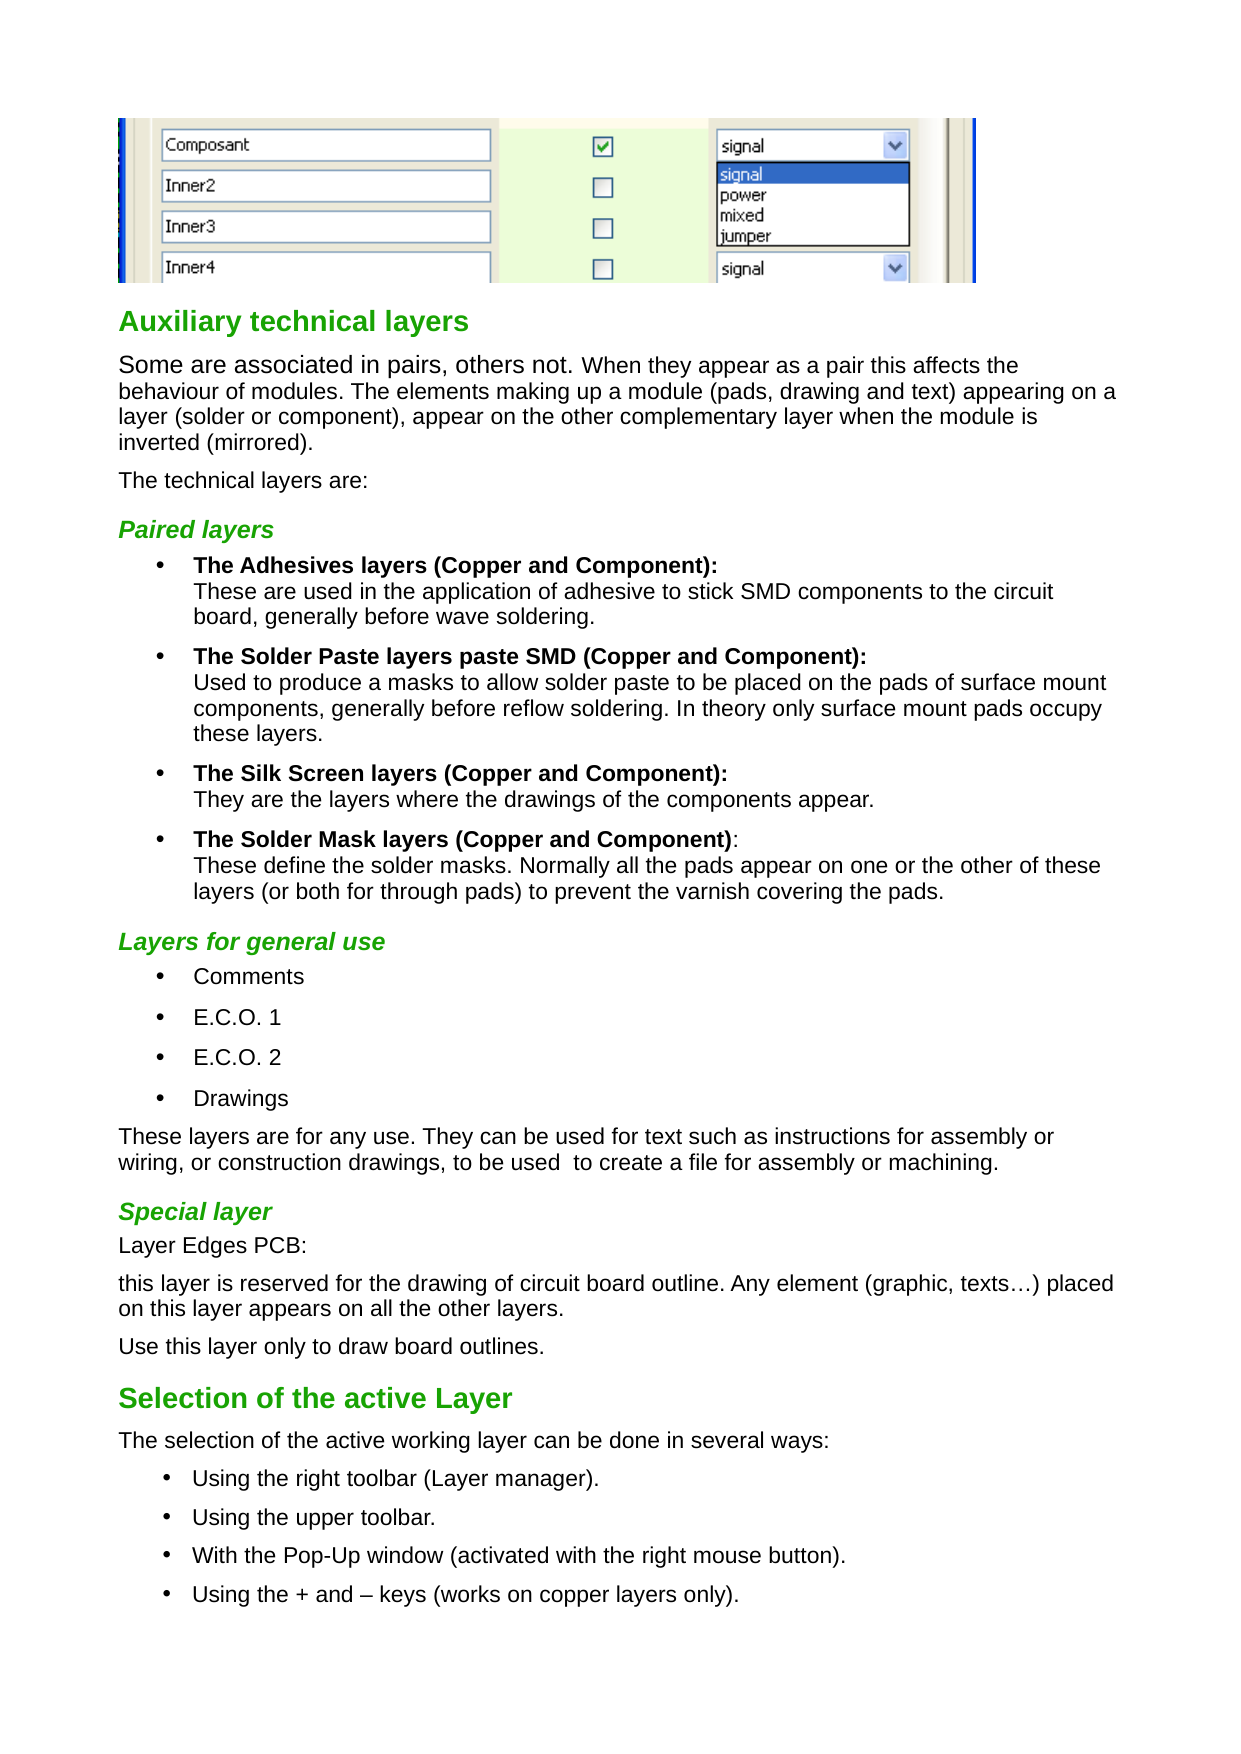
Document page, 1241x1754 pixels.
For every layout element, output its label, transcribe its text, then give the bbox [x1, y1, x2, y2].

list E.C.O. 2 [156, 1043, 1122, 1071]
text Some are associated in pairs, others not. When they appear as a pair this affects the behaviour of modules. The elements making up a module (pads, drawing and text) appearing on a layer (solder or component), appear on the other complementary layer when the module is inverted (mirrored). [118, 350, 1122, 455]
subtitle Selection of the active Layer [118, 1382, 1122, 1415]
list Using the + and – keys (works on copper layers only). [162, 1581, 1122, 1608]
list The Silk Screen layers (Copper and Component): They are the layers where the drawings of the components appear. [156, 759, 1122, 813]
list Using the right toolbar (Layer manager). [162, 1466, 1122, 1492]
text Layer Edges PCB: [118, 1232, 1122, 1258]
picture [118, 118, 976, 283]
list The Adhesives layers (Copper and Component): These are used in the application of adhesive to stick SMD components to the circuit board, generally before wave soldering. [156, 550, 1122, 629]
subtitle Auxiliary technical layers [118, 305, 1122, 338]
text The selection of the active working layer can be done in several ways: [118, 1427, 1122, 1453]
list The Solder Paste layers paste SMD (Copper and Component): Used to produce a masks to allow solder paste to be placed on the pads of surface mount components, generally before reflow soldering. In theory only surface mount pads occupy these layers. [156, 642, 1122, 747]
list Comments [156, 962, 1122, 990]
list The Solder Mask layers (Copper and Component): These define the solder masks. Normally all the pads appear on one or the other of these layers (or both for through pads) to prevent the varnish covering the pads. [156, 825, 1122, 904]
list Using the upper toolbar. [162, 1504, 1122, 1530]
text Use this layer only to draw board outlines. [118, 1334, 1122, 1359]
list With the Pop-Up window (activated with the right mouse button). [162, 1543, 1122, 1569]
list E.C.O. 1 [156, 1002, 1122, 1030]
text this layer is reserved for the drawing of circuit board outline. Any element (graphic, texts…) placed on this layer appears on all the other layers. [118, 1270, 1122, 1321]
text The technical layers are: [118, 467, 1122, 493]
subtitle Paired layers [118, 516, 1122, 544]
text These layers are for any use. They can be used for text such as instructions for assembly or wiring, or construction drawings, to be used to create a file for assembly or machining. [118, 1124, 1122, 1175]
subtitle Layers for general use [118, 927, 1122, 955]
list Drawings [156, 1083, 1122, 1111]
subtitle Special layer [118, 1198, 1122, 1226]
